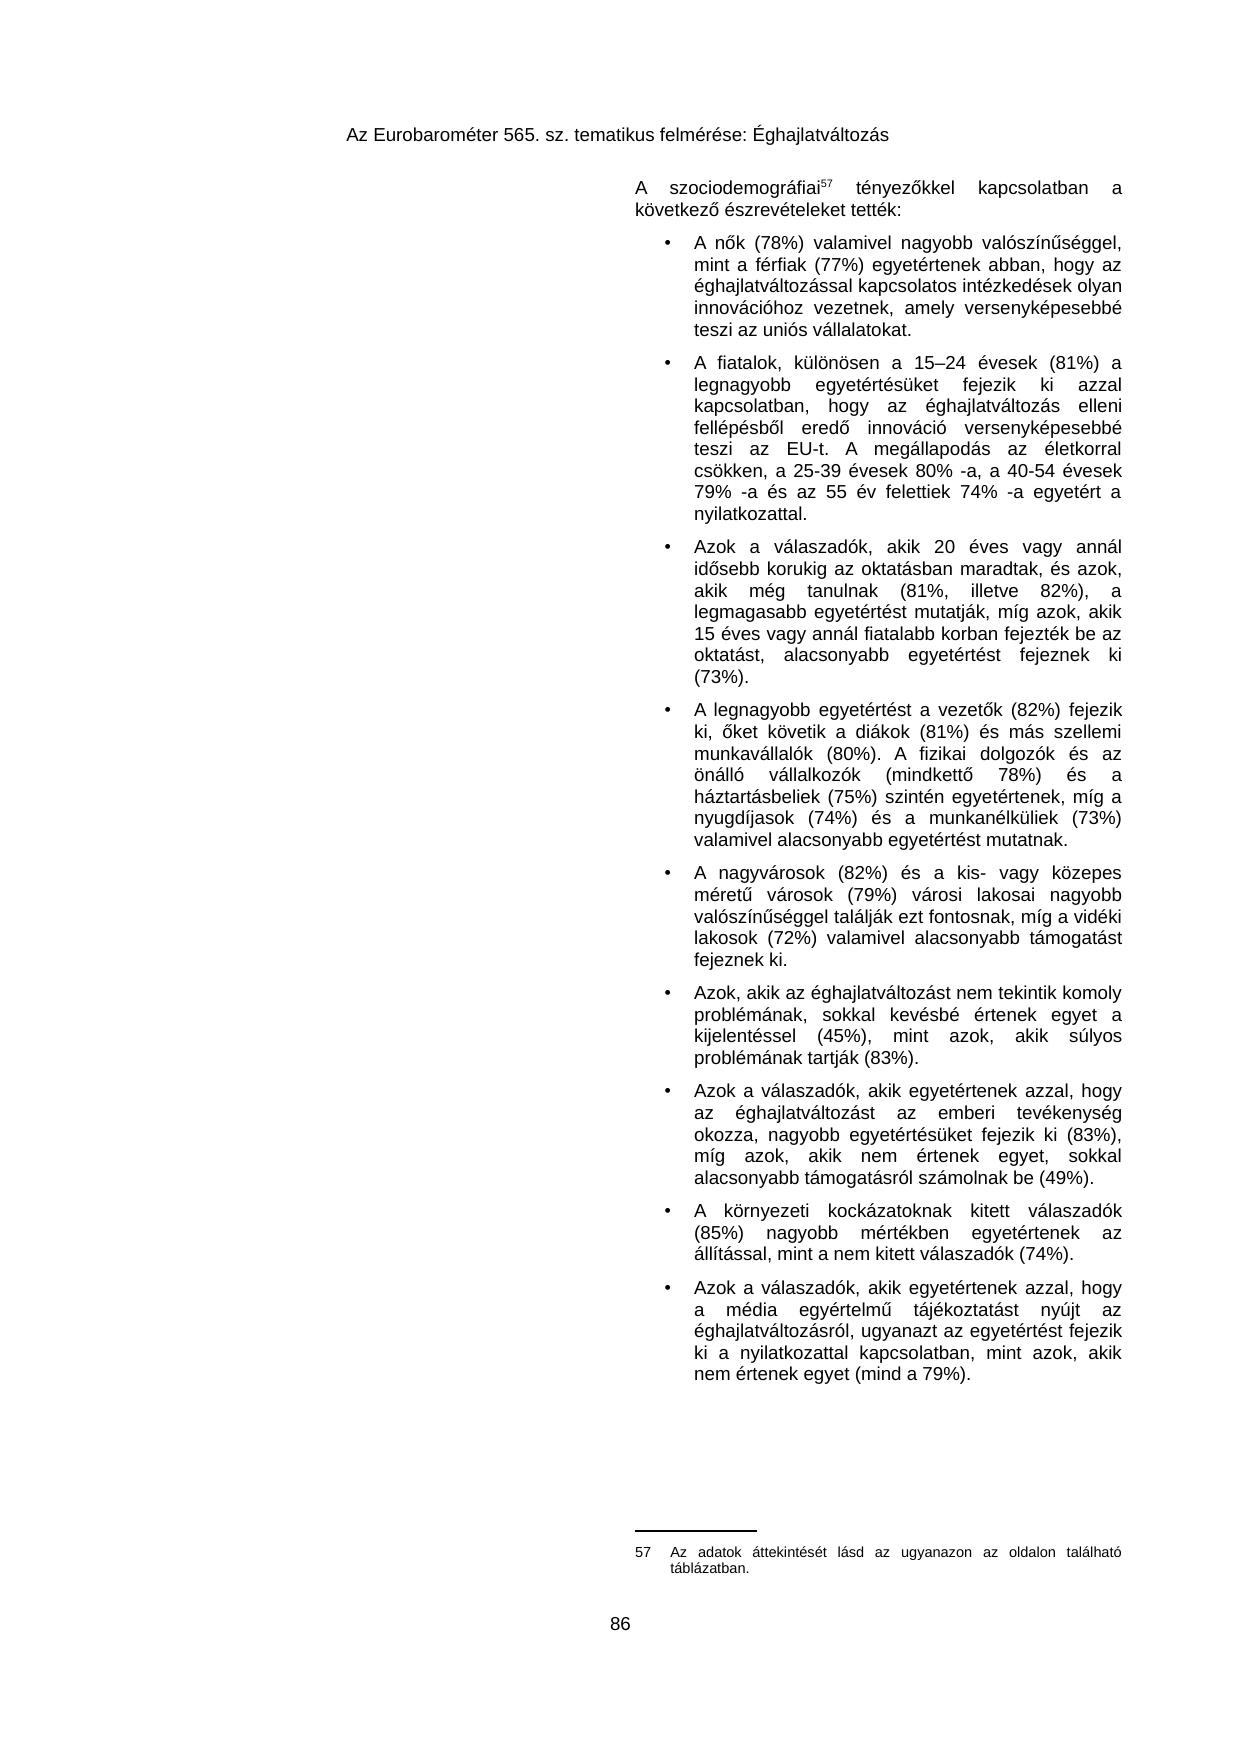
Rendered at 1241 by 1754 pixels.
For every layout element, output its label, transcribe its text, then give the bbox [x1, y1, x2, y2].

list A fiatalok, különösen a 15–24 évesek (81%) a legnagyobb egyetértésüket fejezik ki azzal kapcsolatban, hogy az éghajlatváltozás elleni fellépésből eredő innováció versenyképesebbé teszi az EU-t. A megállapodás az életkorral csökken, a 25-39 évesek 80% -a, a 40-54 évesek 79% -a és az 55 év felettiek 74% -a egyetért a nyilatkozattal. [664, 352, 1122, 524]
list Azok a válaszadók, akik egyetértenek azzal, hogy az éghajlatváltozást az emberi tevékenység okozza, nagyobb egyetértésüket fejezik ki (83%), míg azok, akik nem értenek egyet, sokkal alacsonyabb támogatásról számolnak be (49%). [664, 1080, 1122, 1188]
list A nagyvárosok (82%) és a kis- vagy közepes méretű városok (79%) városi lakosai nagyobb valószínűséggel találják ezt fontosnak, míg a vidéki lakosok (72%) valamivel alacsonyabb támogatást fejeznek ki. [664, 862, 1122, 970]
list Azok a válaszadók, akik egyetértenek azzal, hogy a média egyértelmű tájékoztatást nyújt az éghajlatváltozásról, ugyanazt az egyetértést fejezik ki a nyilatkozattal kapcsolatban, mint azok, akik nem értenek egyet (mind a 79%). [664, 1277, 1122, 1384]
list Azok a válaszadók, akik 20 éves vagy annál idősebb korukig az oktatásban maradtak, és azok, akik még tanulnak (81%, illetve 82%), a legmagasabb egyetértést mutatják, míg azok, akik 15 éves vagy annál fiatalabb korban fejezték be az oktatást, alacsonyabb egyetértést fejeznek ki (73%). [664, 536, 1122, 687]
list Azok, akik az éghajlatváltozást nem tekintik komoly problémának, sokkal kevésbé értenek egyet a kijelentéssel (45%), mint azok, akik súlyos problémának tartják (83%). [664, 982, 1122, 1068]
text Az adatok áttekintését lásd az ugyanazon az oldalon található táblázatban. [635, 1543, 1122, 1577]
list A nők (78%) valamivel nagyobb valószínűséggel, mint a férfiak (77%) egyetértenek abban, hogy az éghajlatváltozással kapcsolatos intézkedések olyan innovációhoz vezetnek, amely versenyképesebbé teszi az uniós vállalatokat. [664, 232, 1122, 340]
text A szociodemográfiai tényezőkkel kapcsolatban a következő észrevételeket tették: [635, 177, 1122, 220]
list A legnagyobb egyetértést a vezetők (82%) fejezik ki, őket követik a diákok (81%) és más szellemi munkavállalók (80%). A fizikai dolgozók és az önálló vállalkozók (mindkettő 78%) és a háztartásbeliek (75%) szintén egyetértenek, míg a nyugdíjasok (74%) és a munkanélküliek (73%) valamivel alacsonyabb egyetértést mutatnak. [664, 699, 1122, 850]
list A környezeti kockázatoknak kitett válaszadók (85%) nagyobb mértékben egyetértenek az állítással, mint a nem kitett válaszadók (74%). [664, 1200, 1122, 1265]
